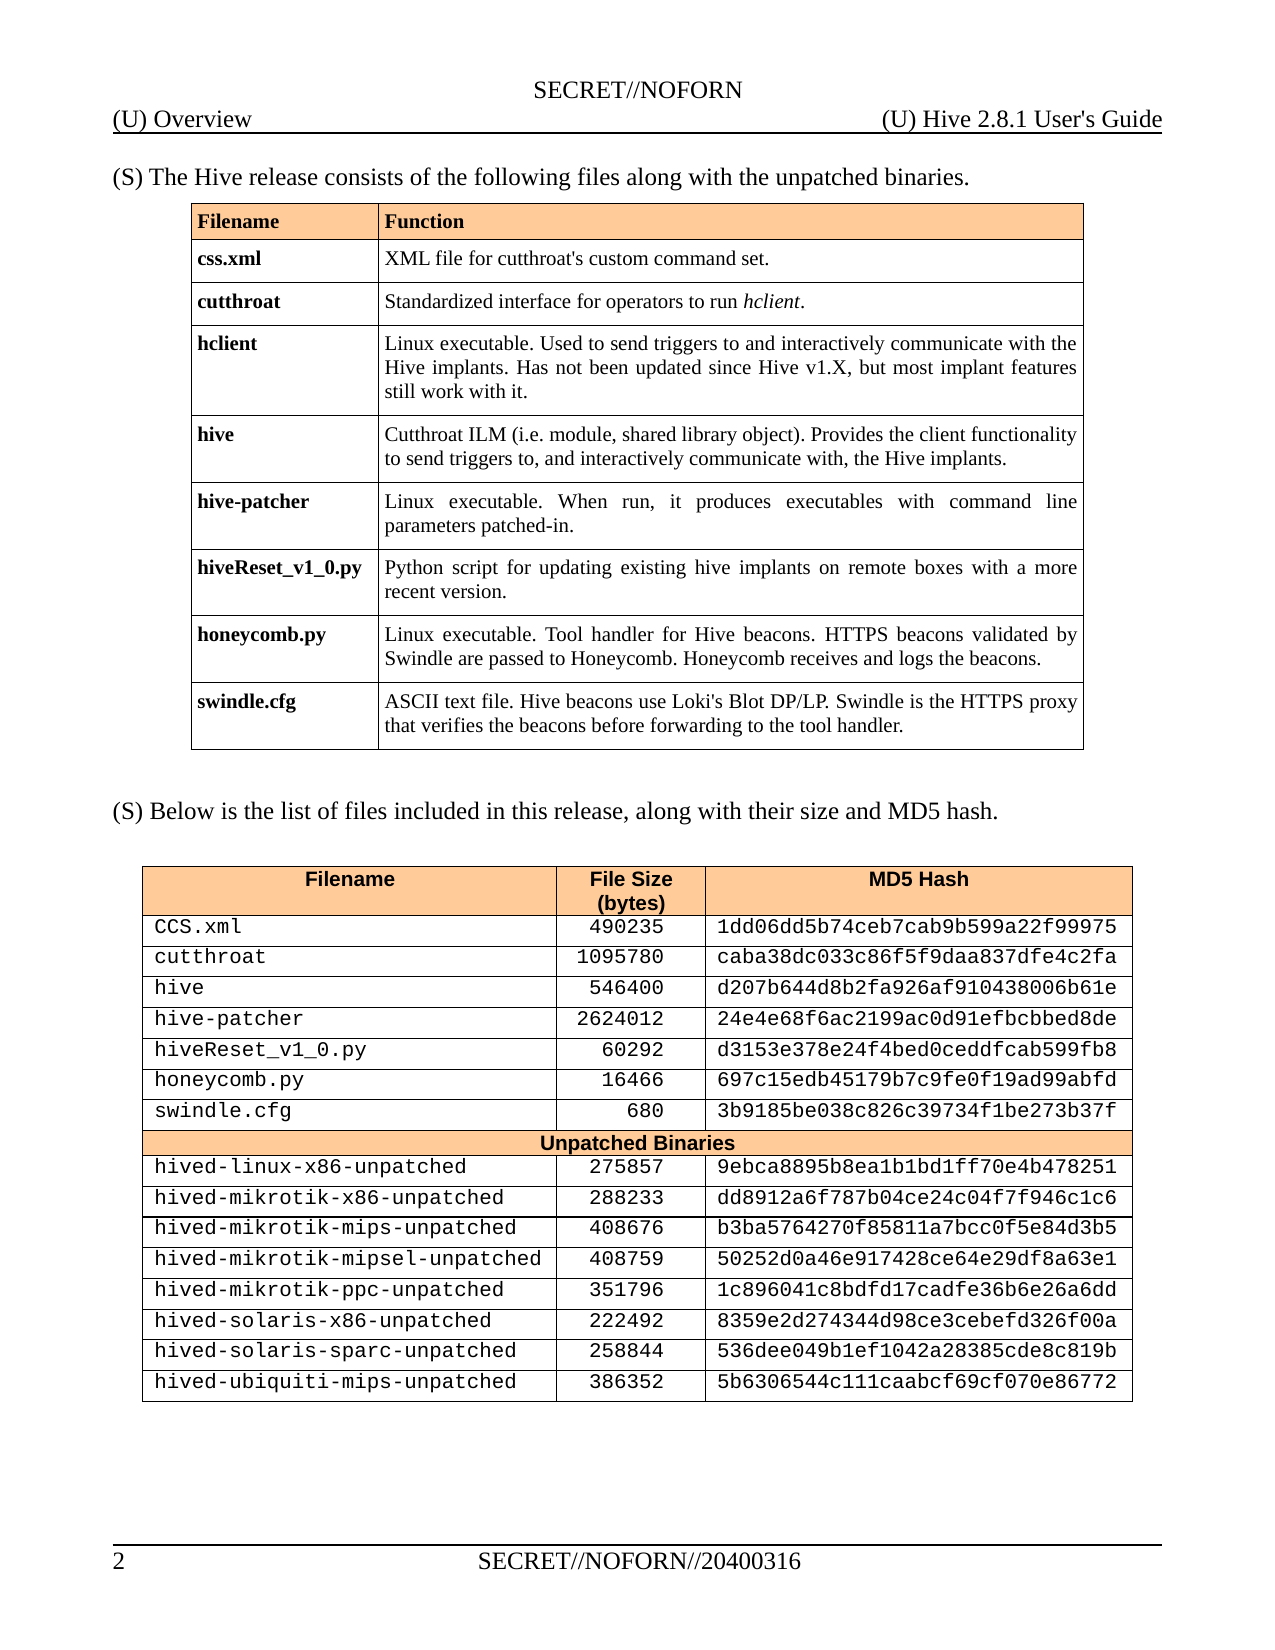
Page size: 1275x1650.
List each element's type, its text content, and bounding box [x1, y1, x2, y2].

table_cell Linux executable. When run, it produces executables with command line parameters patched-in. [379, 483, 1083, 548]
table_cell 680 [557, 1100, 705, 1130]
table_cell 408676 [557, 1218, 705, 1247]
table_cell 490235 [557, 916, 705, 946]
table_cell 2624012 [557, 1008, 705, 1038]
table_cell 1c896041c8bdfd17cadfe36b6e26a6dd [706, 1279, 1132, 1308]
table_cell 546400 [557, 977, 705, 1007]
table_cell 60292 [557, 1039, 705, 1068]
table_cell hive [143, 977, 556, 1007]
table_cell 288233 [557, 1187, 705, 1216]
table_cell 222492 [557, 1310, 705, 1339]
table_cell hiveReset_v1_0.py [192, 550, 378, 615]
table_cell Unpatched Binaries [143, 1131, 1132, 1155]
table_cell hived-solaris-sparc-unpatched [143, 1340, 556, 1370]
table_cell swindle.cfg [192, 683, 378, 748]
table_cell 50252d0a46e917428ce64e29df8a63e1 [706, 1248, 1132, 1278]
table_cell 1dd06dd5b74ceb7cab9b599a22f99975 [706, 916, 1132, 946]
table_cell hiveReset_v1_0.py [143, 1039, 556, 1068]
table_cell 258844 [557, 1340, 705, 1370]
table_cell Linux executable. Tool handler for Hive beacons. HTTPS beacons validated by Swindle are passed to Honeycomb. Honeycomb receives and logs the beacons. [379, 616, 1083, 682]
table_cell hived-mikrotik-x86-unpatched [143, 1187, 556, 1216]
table_cell hived-linux-x86-unpatched [143, 1156, 556, 1186]
table_cell 1095780 [557, 947, 705, 976]
table_cell ASCII text file. Hive beacons use Loki's Blot DP/LP. Swindle is the HTTPS proxy that verifies the beacons before forwarding to the tool handler. [379, 683, 1083, 748]
table_cell hived-mikrotik-mipsel-unpatched [143, 1248, 556, 1278]
table_cell 24e4e68f6ac2199ac0d91efbcbbed8de [706, 1008, 1132, 1038]
table_header Function [379, 204, 1083, 239]
table_cell 9ebca8895b8ea1b1bd1ff70e4b478251 [706, 1156, 1132, 1186]
table_cell 3b9185be038c826c39734f1be273b37f [706, 1100, 1132, 1130]
table_cell 697c15edb45179b7c9fe0f19ad99abfd [706, 1070, 1132, 1099]
table_cell 351796 [557, 1279, 705, 1308]
text (S) Below is the list of files included in this release, along with their size and MD5 hash. [112, 796, 1162, 825]
table_cell cutthroat [143, 947, 556, 976]
table_cell hived-ubiquiti-mips-unpatched [143, 1371, 556, 1401]
table_cell 386352 [557, 1371, 705, 1401]
table_cell Linux executable. Used to send triggers to and interactively communicate with the Hive implants. Has not been updated since Hive v1.X, but most implant features still work with it. [379, 326, 1083, 415]
table_cell dd8912a6f787b04ce24c04f7f946c1c6 [706, 1187, 1132, 1216]
table_cell XML file for cutthroat's custom command set. [379, 240, 1083, 282]
table_cell caba38dc033c86f5f9daa837dfe4c2fa [706, 947, 1132, 976]
table_cell hive-patcher [143, 1008, 556, 1038]
table_cell 408759 [557, 1248, 705, 1278]
table_cell CCS.xml [143, 916, 556, 946]
table_cell Standardized interface for operators to run hclient. [379, 283, 1083, 324]
table_header Filename [143, 867, 556, 915]
table_cell 16466 [557, 1070, 705, 1099]
text (S) The Hive release consists of the following files along with the unpatched binaries. [112, 162, 1162, 191]
table_cell Python script for updating existing hive implants on remote boxes with a more recent version. [379, 550, 1083, 615]
table_cell 536dee049b1ef1042a28385cde8c819b [706, 1340, 1132, 1370]
table_cell 8359e2d274344d98ce3cebefd326f00a [706, 1310, 1132, 1339]
table_cell css.xml [192, 240, 378, 282]
table_cell cutthroat [192, 283, 378, 324]
table_cell 5b6306544c111caabcf69cf070e86772 [706, 1371, 1132, 1401]
table_header Filename [192, 204, 378, 239]
table_cell 275857 [557, 1156, 705, 1186]
table_cell honeycomb.py [143, 1070, 556, 1099]
table_cell hived-mikrotik-mips-unpatched [143, 1218, 556, 1247]
table_cell honeycomb.py [192, 616, 378, 682]
table_cell hived-mikrotik-ppc-unpatched [143, 1279, 556, 1308]
table_cell swindle.cfg [143, 1100, 556, 1130]
table_cell hive-patcher [192, 483, 378, 548]
table_cell d3153e378e24f4bed0ceddfcab599fb8 [706, 1039, 1132, 1068]
table_header File Size (bytes) [557, 867, 705, 915]
table_cell hived-solaris-x86-unpatched [143, 1310, 556, 1339]
table_cell d207b644d8b2fa926af910438006b61e [706, 977, 1132, 1007]
table_cell Cutthroat ILM (i.e. module, shared library object). Provides the client functionality to send triggers to, and interactively communicate with, the Hive implants. [379, 416, 1083, 482]
table_header MD5 Hash [706, 867, 1132, 915]
table_cell hive [192, 416, 378, 482]
table_cell hclient [192, 326, 378, 415]
table_cell b3ba5764270f85811a7bcc0f5e84d3b5 [706, 1218, 1132, 1247]
